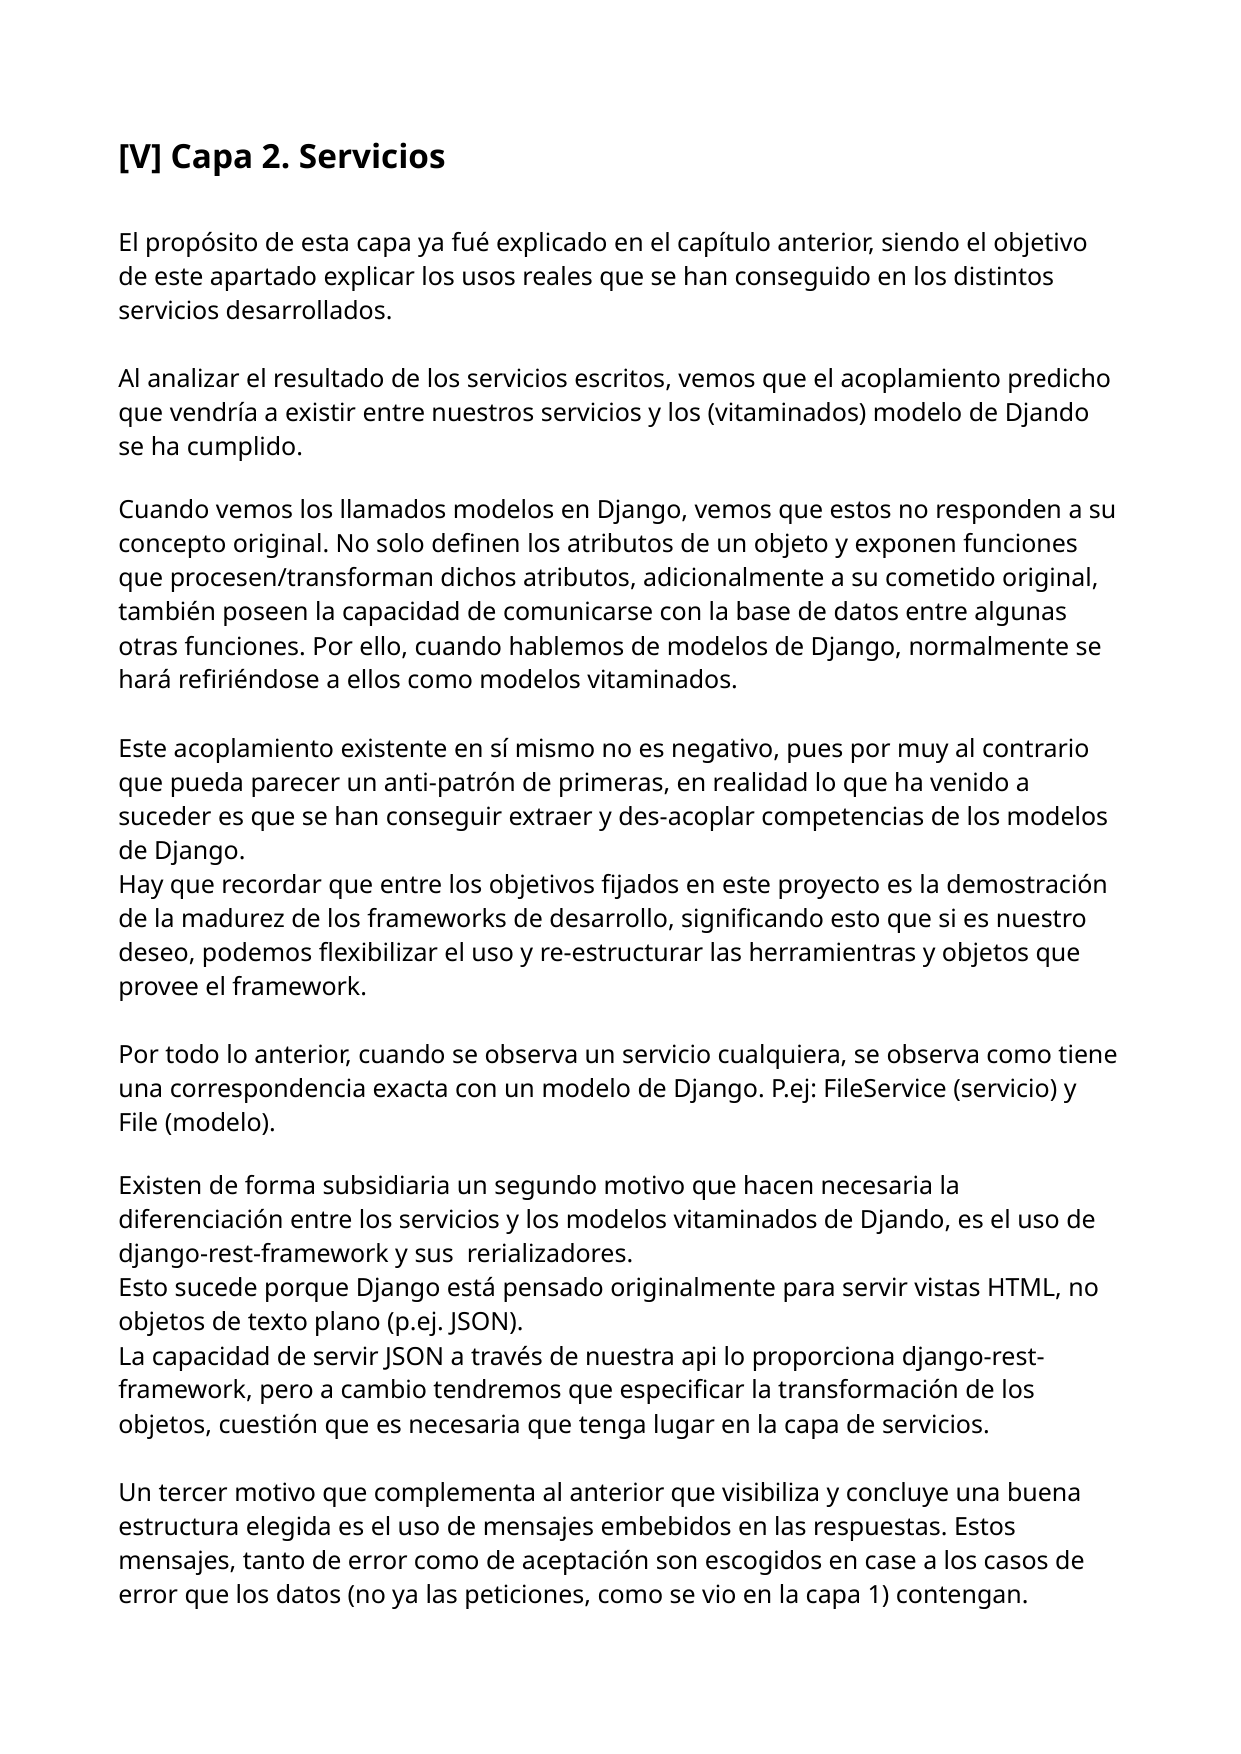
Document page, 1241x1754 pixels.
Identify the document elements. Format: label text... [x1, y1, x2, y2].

text Existen de forma subsidiaria un segundo motivo que hacen necesaria la diferenciación entre los servicios y los modelos vitaminados de Djando, es el uso de django-rest-framework y sus rerializadores. [118, 1168, 1122, 1270]
text Este acoplamiento existente en sí mismo no es negativo, pues por muy al contrario que pueda parecer un anti-patrón de primeras, en realidad lo que ha venido a suceder es que se han conseguir extraer y des-acoplar competencias de los modelos de Django. Hay que recordar que entre los objetivos fijados en este proyecto es la demostración de la madurez de los frameworks de desarrollo, significando esto que si es nuestro deseo, podemos flexibilizar el uso y re-estructurar las herramientras y objetos que provee el framework. Por todo lo anterior, cuando se observa un servicio cualquiera, se observa como tiene una correspondencia exacta con un modelo de Django. P.ej: FileService (servicio) y File (modelo). [118, 696, 1122, 1168]
text El propósito de esta capa ya fué explicado en el capítulo anterior, siendo el objetivo de este apartado explicar los usos reales que se han conseguido en los distintos servicios desarrollados. Al analizar el resultado de los servicios escritos, vemos que el acoplamiento predicho que vendría a existir entre nuestros servicios y los (vitaminados) modelo de Djando se ha cumplido. [118, 191, 1122, 463]
text Cuando vemos los llamados modelos en Django, vemos que estos no responden a su concepto original. No solo definen los atributos de un objeto y exponen funciones que procesen/transforman dichos atributos, adicionalmente a su cometido original, también poseen la capacidad de comunicarse con la base de datos entre algunas otras funciones. Por ello, cuando hablemos de modelos de Django, normalmente se hará refiriéndose a ellos como modelos vitaminados. [118, 492, 1122, 696]
subtitle [V] Capa 2. Servicios [118, 133, 1122, 178]
text Esto sucede porque Django está pensado originalmente para servir vistas HTML, no objetos de texto plano (p.ej. JSON). La capacidad de servir JSON a través de nuestra api lo proporciona django-rest-framework, pero a cambio tendremos que especificar la transformación de los objetos, cuestión que es necesaria que tenga lugar en la capa de servicios. Un tercer motivo que complementa al anterior que visibiliza y concluye una buena estructura elegida es el uso de mensajes embebidos en las respuestas. Estos mensajes, tanto de error como de aceptación son escogidos en case a los casos de error que los datos (no ya las peticiones, como se vio en la capa 1) contengan. [118, 1270, 1122, 1611]
